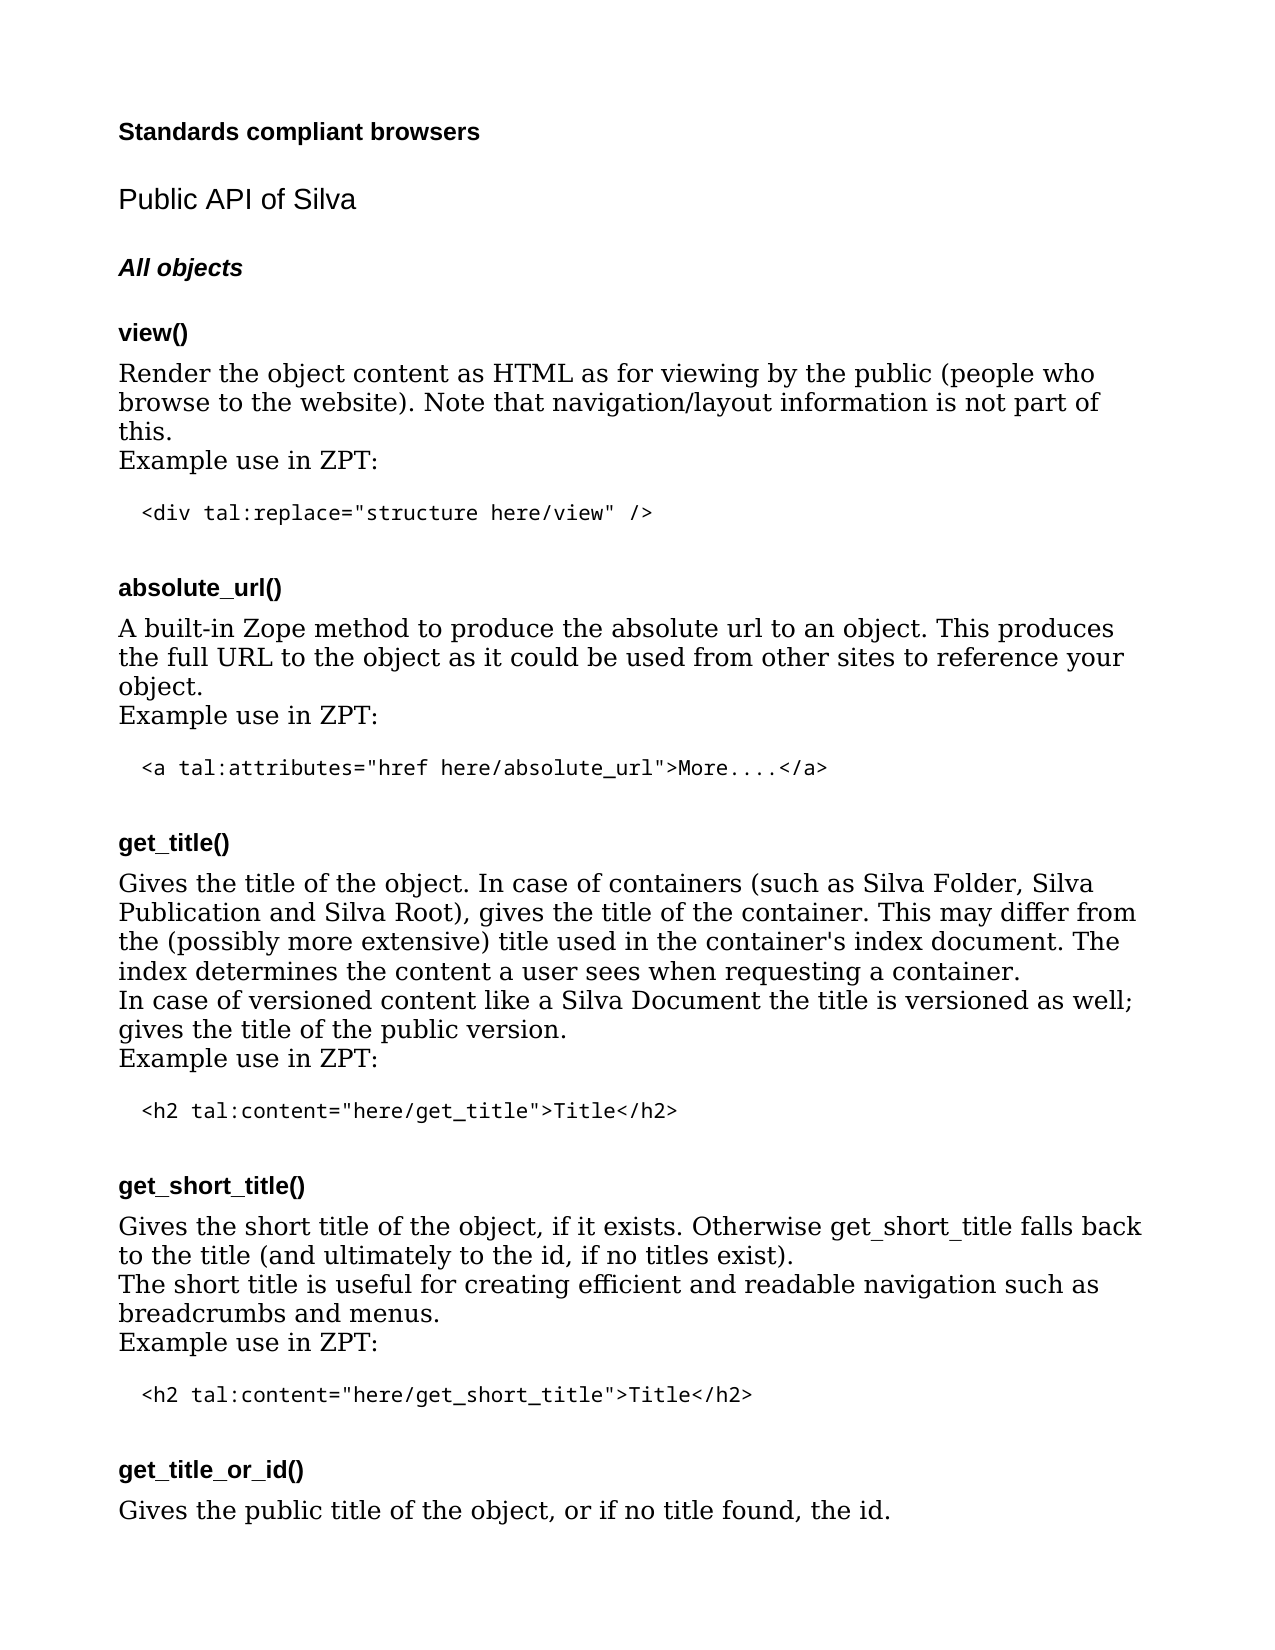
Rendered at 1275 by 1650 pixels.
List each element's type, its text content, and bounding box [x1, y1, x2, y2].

text Example use in ZPT: [118, 1044, 1157, 1073]
text Gives the short title of the object, if it exists. Otherwise get_short_title falls back to the title (and ultimately to the id, if no titles exist). [118, 1212, 1157, 1270]
subtitle get_title_or_id() [118, 1456, 1157, 1484]
subtitle absolute_url() [118, 574, 1157, 602]
text <h2 tal:content="here/get_short_title">Title</h2> [141, 1380, 1134, 1409]
subtitle get_short_title() [118, 1172, 1157, 1199]
text A built-in Zope method to produce the absolute url to an object. This produces the full URL to the object as it could be used from other sites to reference your object. [118, 614, 1157, 702]
text Example use in ZPT: [118, 446, 1157, 476]
text Gives the title of the object. In case of containers (such as Silva Folder, Silva Publication and Silva Root), gives the title of the container. This may differ from the (possibly more extensive) title used in the container's index document. The index determines the content a user sees when requesting a container. [118, 869, 1157, 986]
text The short title is useful for creating efficient and readable navigation such as breadcrumbs and menus. [118, 1270, 1157, 1329]
text <h2 tal:content="here/get_title">Title</h2> [141, 1096, 1134, 1124]
subtitle Public API of Silva [118, 183, 1157, 216]
text Render the object content as HTML as for viewing by the public (people who browse to the website). Note that navigation/layout information is not part of this. [118, 359, 1157, 446]
subtitle Standards compliant browsers [118, 118, 1157, 146]
subtitle get_title() [118, 829, 1157, 857]
text Example use in ZPT: [118, 702, 1157, 731]
text In case of versioned content like a Silva Document the title is versioned as well; gives the title of the public version. [118, 986, 1157, 1044]
subtitle All objects [118, 253, 1157, 281]
subtitle view() [118, 319, 1157, 346]
text Example use in ZPT: [118, 1329, 1157, 1358]
text <div tal:replace="structure here/view" /> [141, 498, 1134, 526]
text Gives the public title of the object, or if no title found, the id. [118, 1496, 1157, 1526]
text <a tal:attributes="href here/absolute_url">More....</a> [141, 753, 1134, 782]
